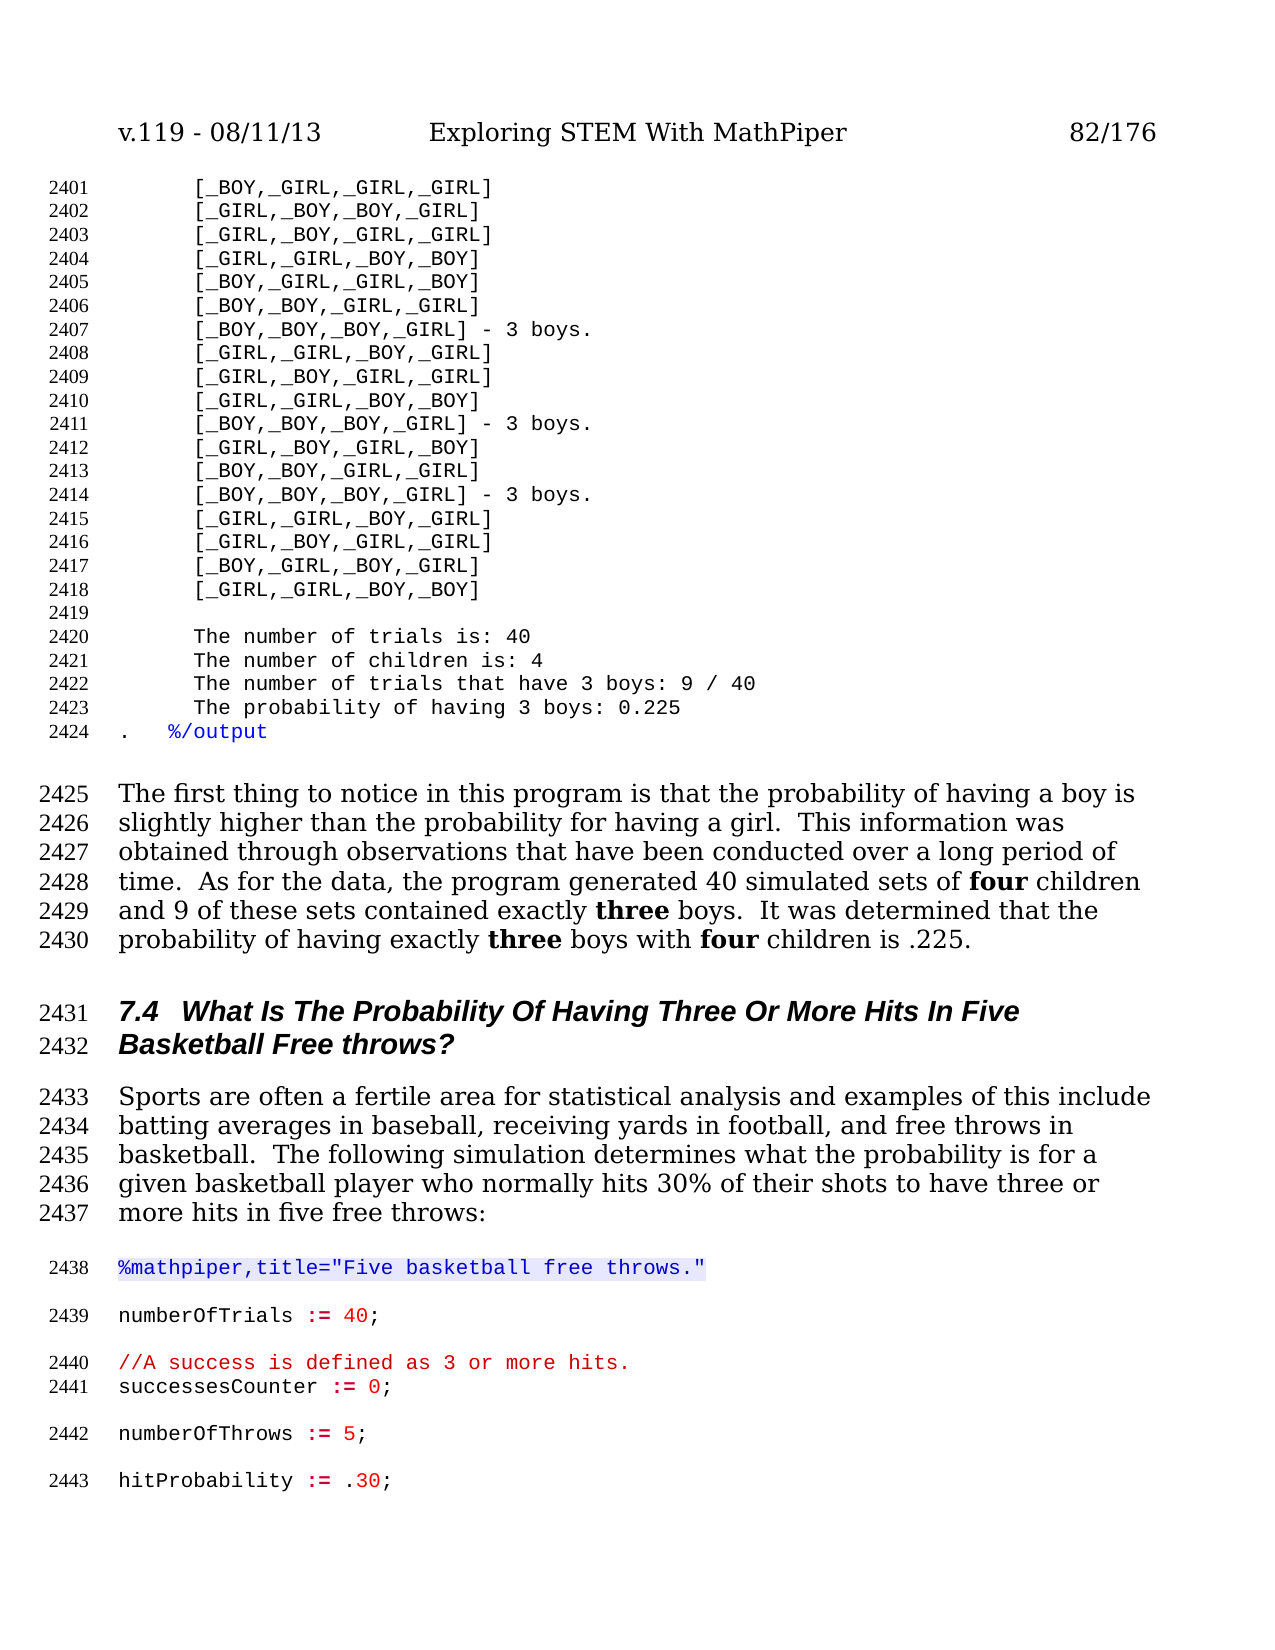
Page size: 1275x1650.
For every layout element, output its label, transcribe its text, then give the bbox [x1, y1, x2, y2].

text Sports are often a fertile area for statistical analysis and examples of this include batting averages in baseball, receiving yards in football, and free throws in basketball. The following simulation determines what the probability is for a given basketball player who normally hits 30% of their shots to have three or more hits in five free throws: [118, 1082, 1157, 1228]
text [_BOY,_GIRL,_GIRL,_GIRL] [118, 177, 1157, 200]
text [_BOY,_GIRL,_GIRL,_BOY] [118, 271, 1157, 295]
text [_GIRL,_GIRL,_BOY,_BOY] [118, 248, 1157, 271]
text [_BOY,_BOY,_BOY,_GIRL] - 3 boys. [118, 484, 1157, 508]
text The probability of having 3 boys: 0.225 [118, 697, 1157, 721]
text numberOfTrials := 40; [118, 1305, 1157, 1328]
text [_BOY,_GIRL,_BOY,_GIRL] [118, 555, 1157, 579]
text [_BOY,_BOY,_BOY,_GIRL] - 3 boys. [118, 413, 1157, 437]
text [_GIRL,_GIRL,_BOY,_GIRL] [118, 508, 1157, 531]
text [_BOY,_BOY,_GIRL,_GIRL] [118, 461, 1157, 484]
text The number of trials is: 40 [118, 626, 1157, 650]
text [_GIRL,_GIRL,_BOY,_BOY] [118, 389, 1157, 413]
text numberOfThrows := 5; [118, 1423, 1157, 1447]
text [_GIRL,_BOY,_GIRL,_BOY] [118, 437, 1157, 461]
text %mathpiper,title="Five basketball free throws." [118, 1257, 1157, 1281]
text [_GIRL,_GIRL,_BOY,_BOY] [118, 579, 1157, 602]
text [_GIRL,_BOY,_GIRL,_GIRL] [118, 366, 1157, 389]
text . %/output [118, 721, 1157, 744]
text hitProbability := .30; [118, 1470, 1157, 1494]
text successesCounter := 0; [118, 1376, 1157, 1399]
text The number of children is: 4 [118, 650, 1157, 673]
text [_GIRL,_GIRL,_BOY,_GIRL] [118, 342, 1157, 366]
text The first thing to notice in this program is that the probability of having a boy is slightly higher than the probability for having a girl. This information was obtained through observations that have been conducted over a long period of time. As for the data, the program generated 40 simulated sets of four children and 9 of these sets contained exactly three boys. It was determined that the probability of having exactly three boys with four children is .225. [118, 779, 1157, 955]
text [_GIRL,_BOY,_GIRL,_GIRL] [118, 224, 1157, 248]
text [_BOY,_BOY,_GIRL,_GIRL] [118, 295, 1157, 319]
text The number of trials that have 3 boys: 9 / 40 [118, 673, 1157, 697]
text [_BOY,_BOY,_BOY,_GIRL] - 3 boys. [118, 319, 1157, 342]
text [_GIRL,_BOY,_BOY,_GIRL] [118, 200, 1157, 224]
text [_GIRL,_BOY,_GIRL,_GIRL] [118, 531, 1157, 555]
text //A success is defined as 3 or more hits. [118, 1352, 1157, 1376]
subtitle What Is The Probability Of Having Three Or More Hits In Five Basketball Free throws? [118, 994, 1157, 1061]
